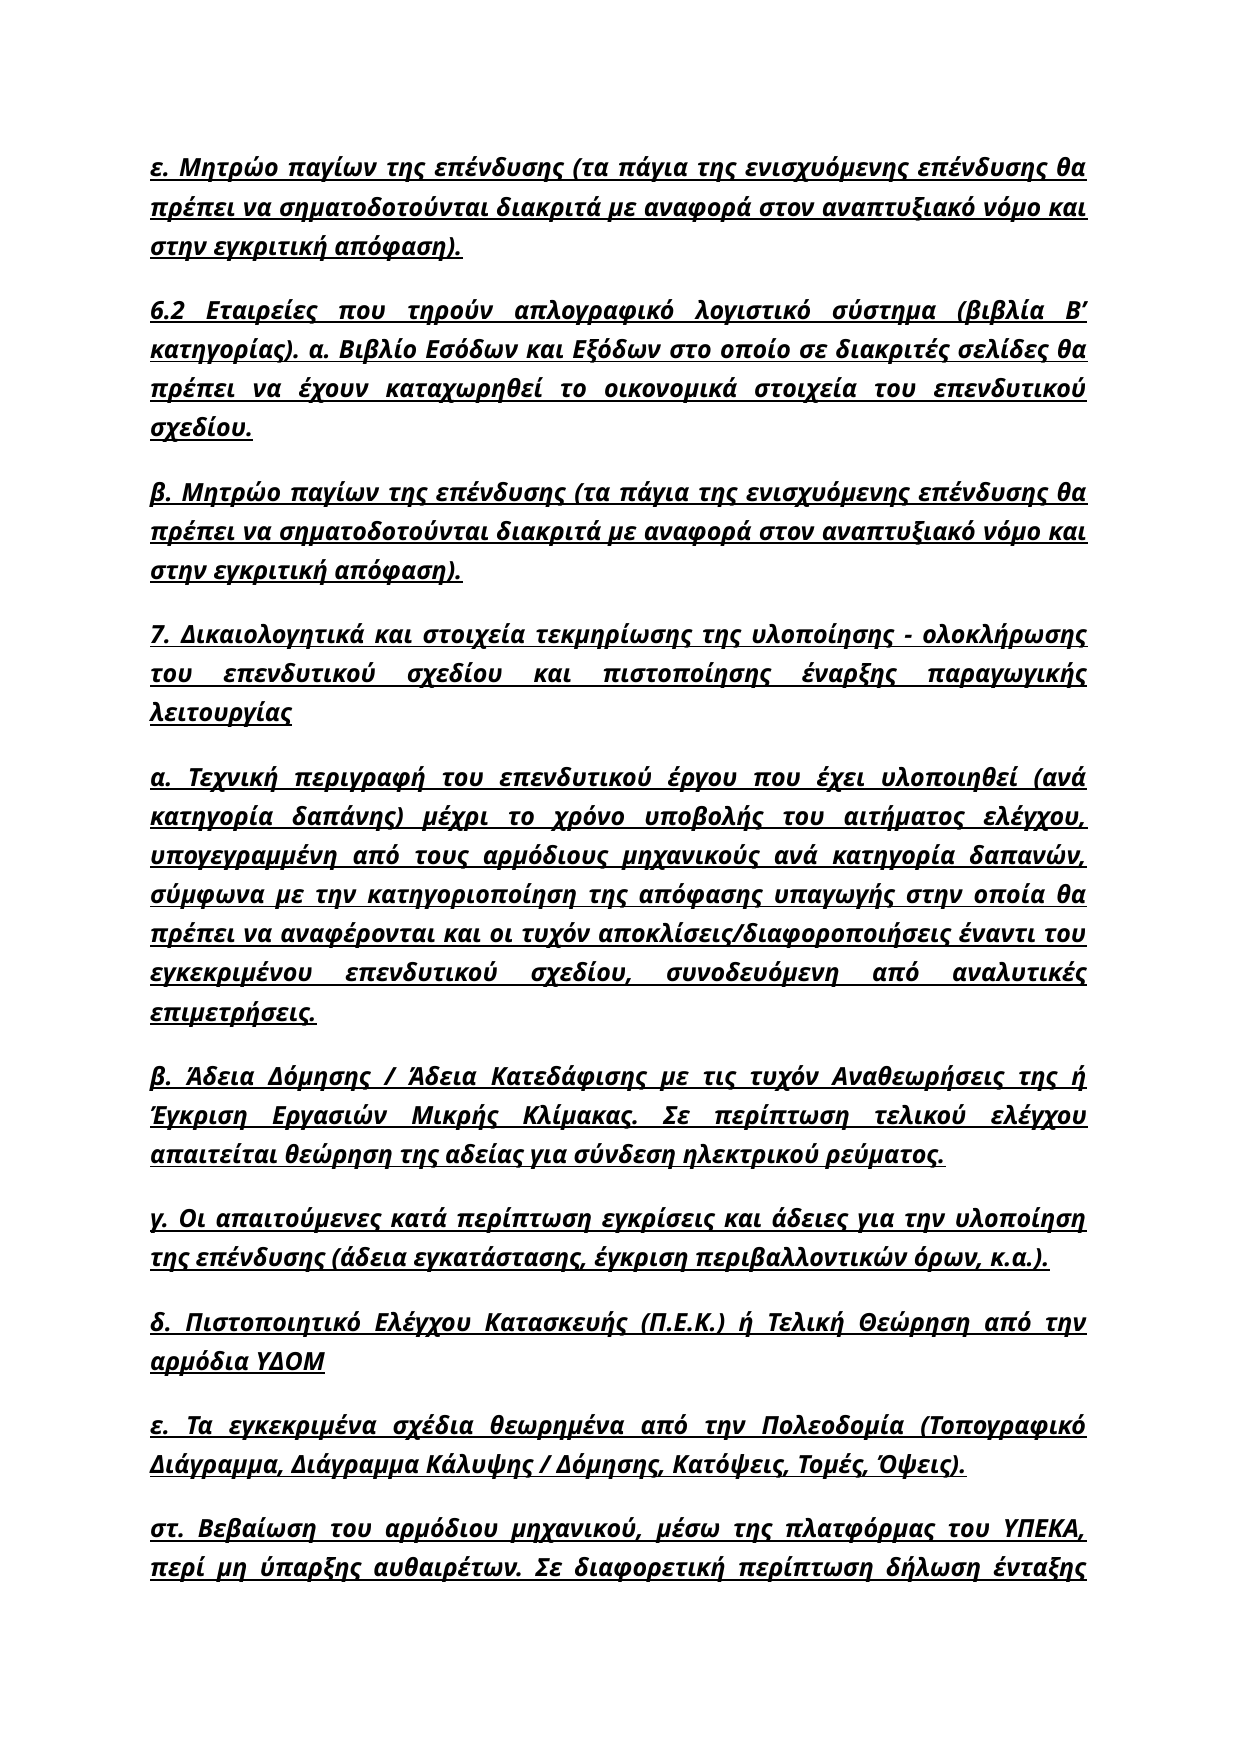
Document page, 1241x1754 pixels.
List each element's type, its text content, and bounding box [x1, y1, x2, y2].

text 7. Δικαιολογητικά και στοιχεία τεκμηρίωσης της υλοποίησης - ολοκλήρωσης του επενδυτικού σχεδίου και πιστοποίησης έναρξης παραγωγικής λειτουργίας [150, 617, 1090, 729]
text γ. Οι απαιτούμενες κατά περίπτωση εγκρίσεις και άδειες για την υλοποίηση της επένδυσης (άδεια εγκατάστασης, έγκριση περιβαλλοντικών όρων, κ.α.). [150, 1201, 1090, 1274]
text β. Μητρώο παγίων της επένδυσης (τα πάγια της ενισχυόμενης επένδυσης θα πρέπει να σηματοδοτούνται διακριτά με αναφορά στον αναπτυξιακό νόμο και στην εγκριτική απόφαση). [150, 474, 1090, 587]
text δ. Πιστοποιητικό Ελέγχου Κατασκευής (Π.Ε.Κ.) ή Τελική Θεώρηση από την αρμόδια ΥΔΟΜ [150, 1304, 1090, 1377]
text στ. Βεβαίωση του αρμόδιου μηχανικού, μέσω της πλατφόρμας του ΥΠΕΚΑ, περί μη ύπαρξης αυθαιρέτων. Σε διαφορετική περίπτωση δήλωση ένταξης [150, 1511, 1090, 1584]
text 6.2 Εταιρείες που τηρούν απλογραφικό λογιστικό σύστημα (βιβλία Β’ κατηγορίας). α. Βιβλίο Εσόδων και Εξόδων στο οποίο σε διακριτές σελίδες θα πρέπει να έχουν καταχωρηθεί το οικονομικά στοιχεία του επενδυτικού σχεδίου. [150, 292, 1090, 444]
text α. Τεχνική περιγραφή του επενδυτικού έργου που έχει υλοποιηθεί (ανά κατηγορία δαπάνης) μέχρι το χρόνο υποβολής του αιτήματος ελέγχου, υπογεγραμμένη από τους αρμόδιους μηχανικούς ανά κατηγορία δαπανών, σύμφωνα με την κατηγοριοποίηση της απόφασης υπαγωγής στην οποία θα πρέπει να αναφέρονται και οι τυχόν αποκλίσεις/διαφοροποιήσεις έναντι του εγκεκριμένου επενδυτικού σχεδίου, συνοδευόμενη από αναλυτικές επιμετρήσεις. [150, 759, 1090, 1028]
text ε. Μητρώο παγίων της επένδυσης (τα πάγια της ενισχυόμενης επένδυσης θα πρέπει να σηματοδοτούνται διακριτά με αναφορά στον αναπτυξιακό νόμο και στην εγκριτική απόφαση). [150, 150, 1090, 262]
text ε. Τα εγκεκριμένα σχέδια θεωρημένα από την Πολεοδομία (Τοπογραφικό Διάγραμμα, Διάγραμμα Κάλυψης / Δόμησης, Κατόψεις, Τομές, Όψεις). [150, 1407, 1090, 1481]
text β. Άδεια Δόμησης / Άδεια Κατεδάφισης με τις τυχόν Αναθεωρήσεις της ή Έγκριση Εργασιών Μικρής Κλίμακας. Σε περίπτωση τελικού ελέγχου απαιτείται θεώρηση της αδείας για σύνδεση ηλεκτρικού ρεύματος. [150, 1058, 1090, 1171]
